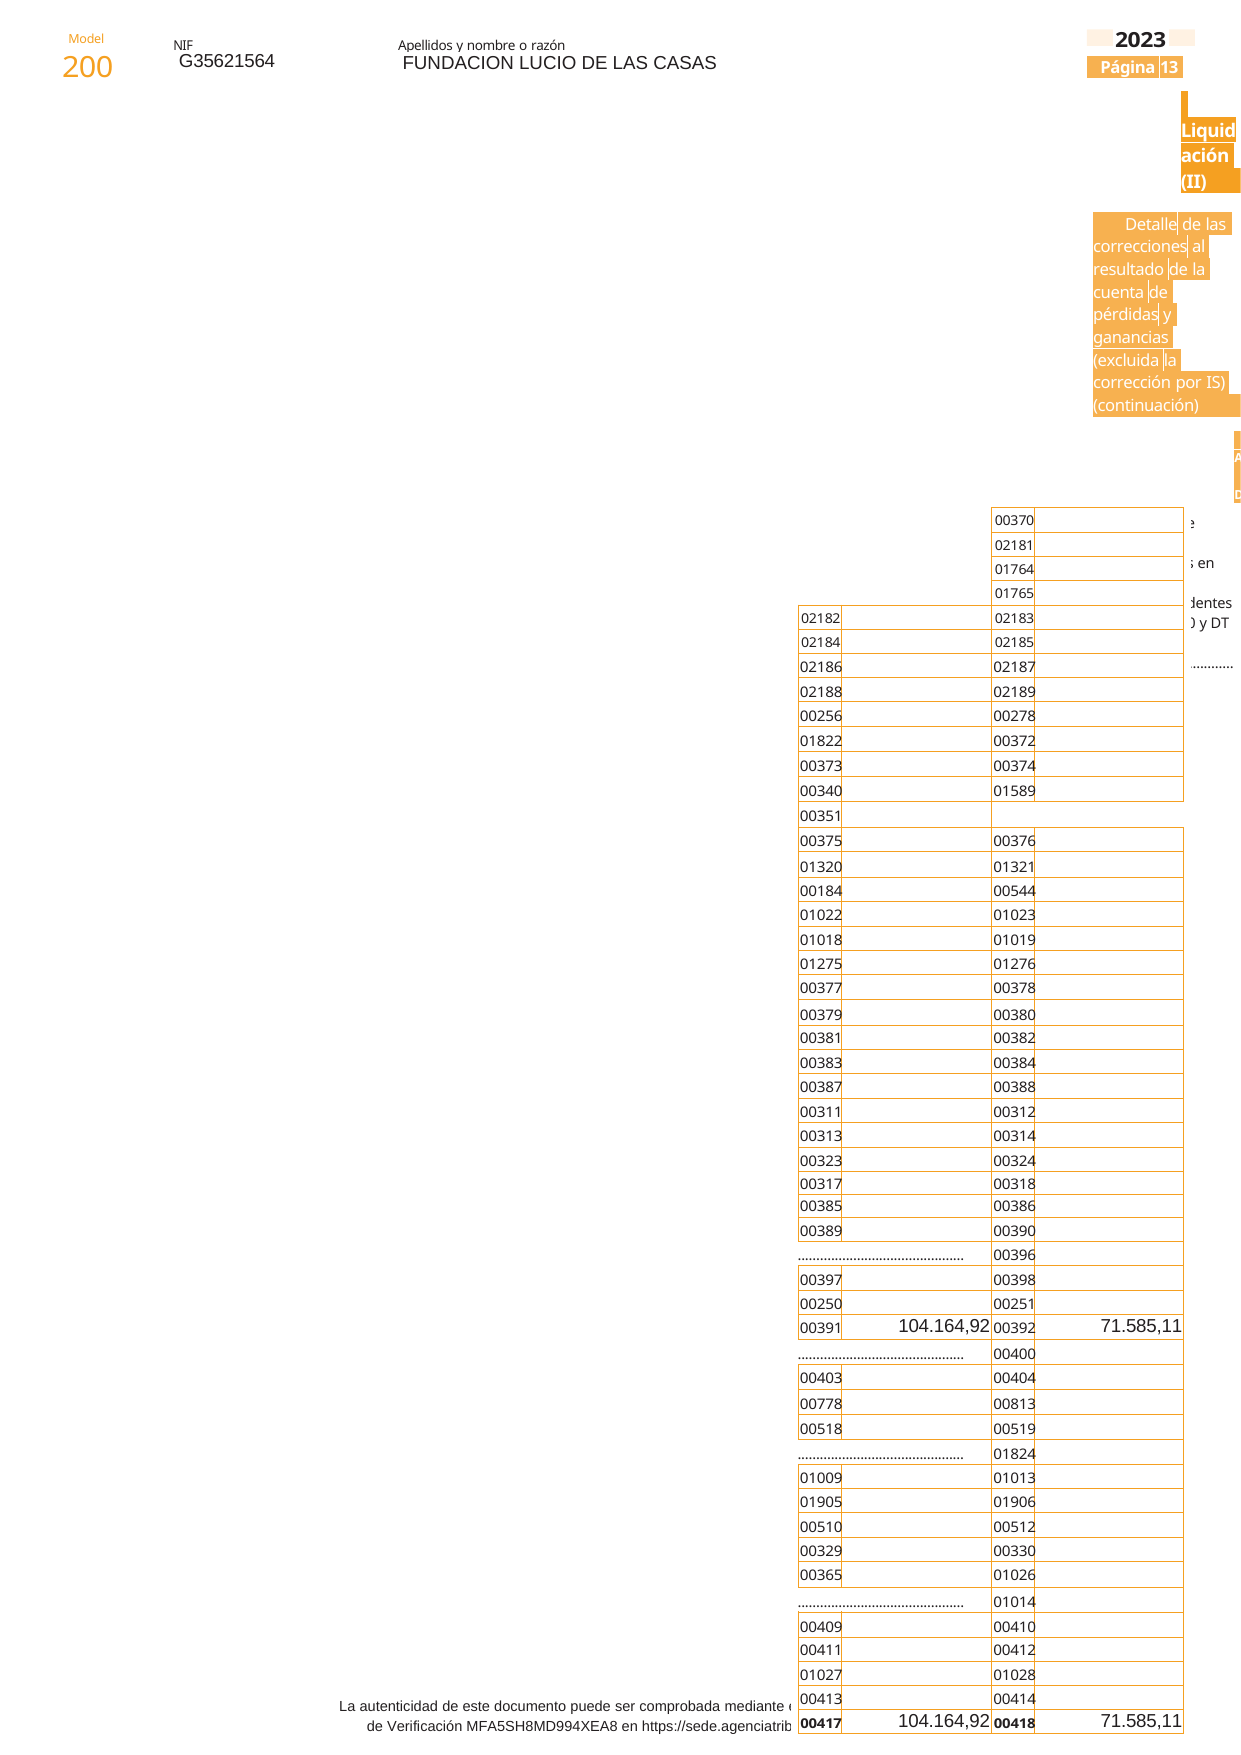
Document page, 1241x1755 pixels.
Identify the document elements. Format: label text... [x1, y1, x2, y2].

table_cell [1035, 1266, 1183, 1290]
table_cell 00377 [799, 975, 841, 999]
table_cell 00544 [992, 878, 1034, 901]
table_cell [842, 828, 991, 851]
table_cell 00330 [992, 1538, 1034, 1561]
table_cell 00389 [799, 1218, 841, 1241]
table_cell [842, 630, 991, 653]
table_cell 02184 [799, 630, 841, 653]
table_cell [1035, 828, 1183, 851]
table_cell 01028 [992, 1662, 1034, 1685]
table_cell [1035, 1390, 1183, 1414]
table_cell [842, 1562, 991, 1587]
table_cell [842, 878, 991, 901]
table_cell [1035, 1242, 1183, 1265]
table_cell 00324 [992, 1148, 1034, 1171]
table_cell 02188 [799, 678, 841, 701]
table_cell 104.164,92 [842, 1315, 991, 1338]
table_cell 00398 [992, 1266, 1034, 1290]
table_cell [1035, 1123, 1183, 1146]
table_cell 00318 [992, 1172, 1034, 1194]
table_cell 00390 [992, 1218, 1034, 1241]
table_cell [842, 777, 991, 801]
table_cell 00311 [799, 1099, 841, 1122]
table_cell [842, 927, 991, 950]
table_cell [1035, 533, 1183, 556]
table_cell 00323 [799, 1148, 841, 1171]
table_cell 00251 [992, 1291, 1034, 1314]
table_cell [842, 1195, 991, 1217]
table_cell 00312 [992, 1099, 1034, 1122]
table_cell ............................................. [798, 1440, 991, 1464]
table_cell [842, 1123, 991, 1146]
table_cell [1035, 1588, 1183, 1611]
table_cell [842, 1686, 991, 1709]
table_cell [842, 1266, 991, 1290]
table_cell ............................................. [798, 1242, 991, 1265]
table_cell [1035, 1562, 1183, 1587]
table_cell [842, 1613, 991, 1637]
table_cell 00397 [799, 1266, 841, 1290]
table_cell [842, 802, 991, 827]
table_cell 00412 [992, 1638, 1034, 1661]
table_cell [1035, 1074, 1183, 1098]
table_cell 01276 [992, 951, 1034, 974]
table_cell 02182 [799, 606, 841, 629]
table_cell ............................................. [798, 1588, 991, 1611]
table_cell 00329 [799, 1538, 841, 1561]
table_cell [1035, 1000, 1183, 1025]
table_cell [842, 1291, 991, 1314]
table_cell 00384 [992, 1050, 1034, 1073]
table_cell 00519 [992, 1415, 1034, 1439]
table_cell [842, 852, 991, 877]
table_cell [1035, 1172, 1183, 1194]
table_cell [1035, 1662, 1183, 1685]
table_cell 00409 [799, 1613, 841, 1637]
table_cell [1035, 1195, 1183, 1217]
table_cell 00396 [992, 1242, 1034, 1265]
table_cell 00375 [799, 828, 841, 851]
table_cell 01009 [799, 1465, 841, 1488]
table_cell 02183 [992, 606, 1034, 629]
table_cell 00778 [799, 1390, 841, 1414]
table_cell 00403 [799, 1365, 841, 1389]
table_cell 00314 [992, 1123, 1034, 1146]
table_cell 00378 [992, 975, 1034, 999]
table_cell [842, 1172, 991, 1194]
table_cell 00184 [799, 878, 841, 901]
table_cell 01027 [799, 1662, 841, 1685]
table_cell 00373 [799, 752, 841, 776]
table_cell 00413 [799, 1686, 841, 1709]
table_cell [1035, 1148, 1183, 1171]
table_cell 01765 [992, 581, 1034, 604]
table_cell [1035, 752, 1183, 776]
subtitle 200 [62, 46, 116, 86]
table_cell 00250 [799, 1291, 841, 1314]
table_cell 01275 [799, 951, 841, 974]
table_cell 01019 [992, 927, 1034, 950]
table_cell [1035, 557, 1183, 580]
table_cell [842, 1489, 991, 1512]
table_cell 00418 [992, 1710, 1034, 1733]
table_cell [842, 727, 991, 751]
table_cell 01320 [799, 852, 841, 877]
table_cell 02181 [992, 533, 1034, 556]
table_cell [842, 606, 991, 629]
table_cell [1035, 678, 1183, 701]
table_cell [1035, 927, 1183, 950]
table_cell [842, 1050, 991, 1073]
table_cell 02185 [992, 630, 1034, 653]
table_cell [1035, 1218, 1183, 1241]
table_cell 71.585,11 [1035, 1315, 1183, 1338]
table_cell [842, 1390, 991, 1414]
table_cell [842, 1415, 991, 1439]
table_cell 00376 [992, 828, 1034, 851]
table_cell 01822 [799, 727, 841, 751]
table_cell [842, 1026, 991, 1049]
table_cell 01764 [992, 557, 1034, 580]
table_cell [842, 654, 991, 676]
table_cell 01026 [992, 1562, 1034, 1587]
table_header [1035, 508, 1183, 531]
table_cell [1035, 1050, 1183, 1073]
table_cell [1035, 1489, 1183, 1512]
table_cell 00512 [992, 1513, 1034, 1537]
text Página 13 [1087, 56, 1236, 78]
table_cell [842, 678, 991, 701]
table_cell 01321 [992, 852, 1034, 877]
table_cell 00382 [992, 1026, 1034, 1049]
table_cell 00278 [992, 702, 1034, 726]
text Exención sobre dividendos o participaciones en beneﬁcios de entidades residentes (art. 21.1, 21.10 y DT 40ª LIS) .................................................... [791, 507, 1236, 1754]
table_cell 00414 [992, 1686, 1034, 1709]
table_cell [842, 951, 991, 974]
table_cell 00417 [799, 1710, 841, 1733]
table_cell [1035, 727, 1183, 751]
table_cell [842, 1099, 991, 1122]
table_cell [842, 1218, 991, 1241]
table_cell 02187 [992, 654, 1034, 676]
table_cell [842, 1148, 991, 1171]
table_cell [1035, 1465, 1183, 1488]
table_cell [992, 802, 1183, 827]
table_cell 00386 [992, 1195, 1034, 1217]
table_cell [842, 1638, 991, 1661]
table_cell 00392 [992, 1315, 1034, 1338]
table_cell [1035, 1340, 1183, 1364]
table_cell 01589 [992, 777, 1034, 801]
table_cell [842, 1513, 991, 1537]
table_cell 00351 [799, 802, 841, 827]
table_cell 00411 [799, 1638, 841, 1661]
table_header 00370 [992, 508, 1034, 531]
table_cell 02186 [799, 654, 841, 676]
table_cell 01906 [992, 1489, 1034, 1512]
table_cell 01013 [992, 1465, 1034, 1488]
table_cell [842, 1365, 991, 1389]
table_cell [1035, 1686, 1183, 1709]
table_cell [842, 1000, 991, 1025]
table_cell [1035, 1415, 1183, 1439]
table_cell [842, 1074, 991, 1098]
table_cell [1035, 1638, 1183, 1661]
table_cell 104.164,92 [842, 1710, 991, 1733]
table_cell [1035, 1099, 1183, 1122]
table_cell [842, 1662, 991, 1685]
table_cell [842, 902, 991, 926]
table_cell [842, 975, 991, 999]
table_cell [1035, 630, 1183, 653]
table_cell 00365 [799, 1562, 841, 1587]
table_cell [1035, 902, 1183, 926]
table_cell 00317 [799, 1172, 841, 1194]
table_cell 01023 [992, 902, 1034, 926]
table_cell [1035, 654, 1183, 676]
table_cell 00388 [992, 1074, 1034, 1098]
table_cell 01824 [992, 1440, 1034, 1464]
table_cell [1035, 1291, 1183, 1314]
table_cell 00518 [799, 1415, 841, 1439]
table_cell [1035, 581, 1183, 604]
table_cell 00813 [992, 1390, 1034, 1414]
table_cell [1035, 1613, 1183, 1637]
table_cell [1035, 1513, 1183, 1537]
table_cell 00380 [992, 1000, 1034, 1025]
table_cell 00387 [799, 1074, 841, 1098]
table_cell 02189 [992, 678, 1034, 701]
table_cell 00410 [992, 1613, 1034, 1637]
table_cell [1035, 1026, 1183, 1049]
table_cell 01014 [992, 1588, 1034, 1611]
table_cell [1035, 852, 1183, 877]
table_cell 00313 [799, 1123, 841, 1146]
table_cell [842, 1465, 991, 1488]
table_cell [1035, 777, 1183, 801]
table_cell 00256 [799, 702, 841, 726]
table_cell 00374 [992, 752, 1034, 776]
table_cell 00400 [992, 1340, 1034, 1364]
subtitle Liquidación (II) [1181, 91, 1236, 193]
table_cell 00381 [799, 1026, 841, 1049]
table_cell 01018 [799, 927, 841, 950]
table_cell 00340 [799, 777, 841, 801]
table_cell [1035, 702, 1183, 726]
table_cell [1035, 975, 1183, 999]
subtitle G35621564 FUNDACION LUCIO DE LAS CASAS [173, 49, 1060, 73]
table_cell [1035, 878, 1183, 901]
text Detalle de las correcciones al resultado de la cuenta de pérdidas y ganancias (excluida la corrección por IS) (continuación) [1093, 212, 1236, 417]
table_cell ............................................. [798, 1340, 991, 1364]
table_cell 00385 [799, 1195, 841, 1217]
table_cell [842, 752, 991, 776]
table_cell [1035, 1440, 1183, 1464]
table_cell 00379 [799, 1000, 841, 1025]
table_cell 71.585,11 [1035, 1710, 1183, 1733]
table_cell [1035, 606, 1183, 629]
table_cell [1035, 1365, 1183, 1389]
table_cell [1035, 951, 1183, 974]
table_cell 01022 [799, 902, 841, 926]
table_header [798, 507, 991, 604]
table_cell 00404 [992, 1365, 1034, 1389]
table_cell [842, 1538, 991, 1561]
table_cell 00391 [799, 1315, 841, 1338]
table_cell 00510 [799, 1513, 841, 1537]
table_cell [842, 702, 991, 726]
table_cell 00372 [992, 727, 1034, 751]
table_cell 00383 [799, 1050, 841, 1073]
table_cell 01905 [799, 1489, 841, 1512]
table_cell [1035, 1538, 1183, 1561]
